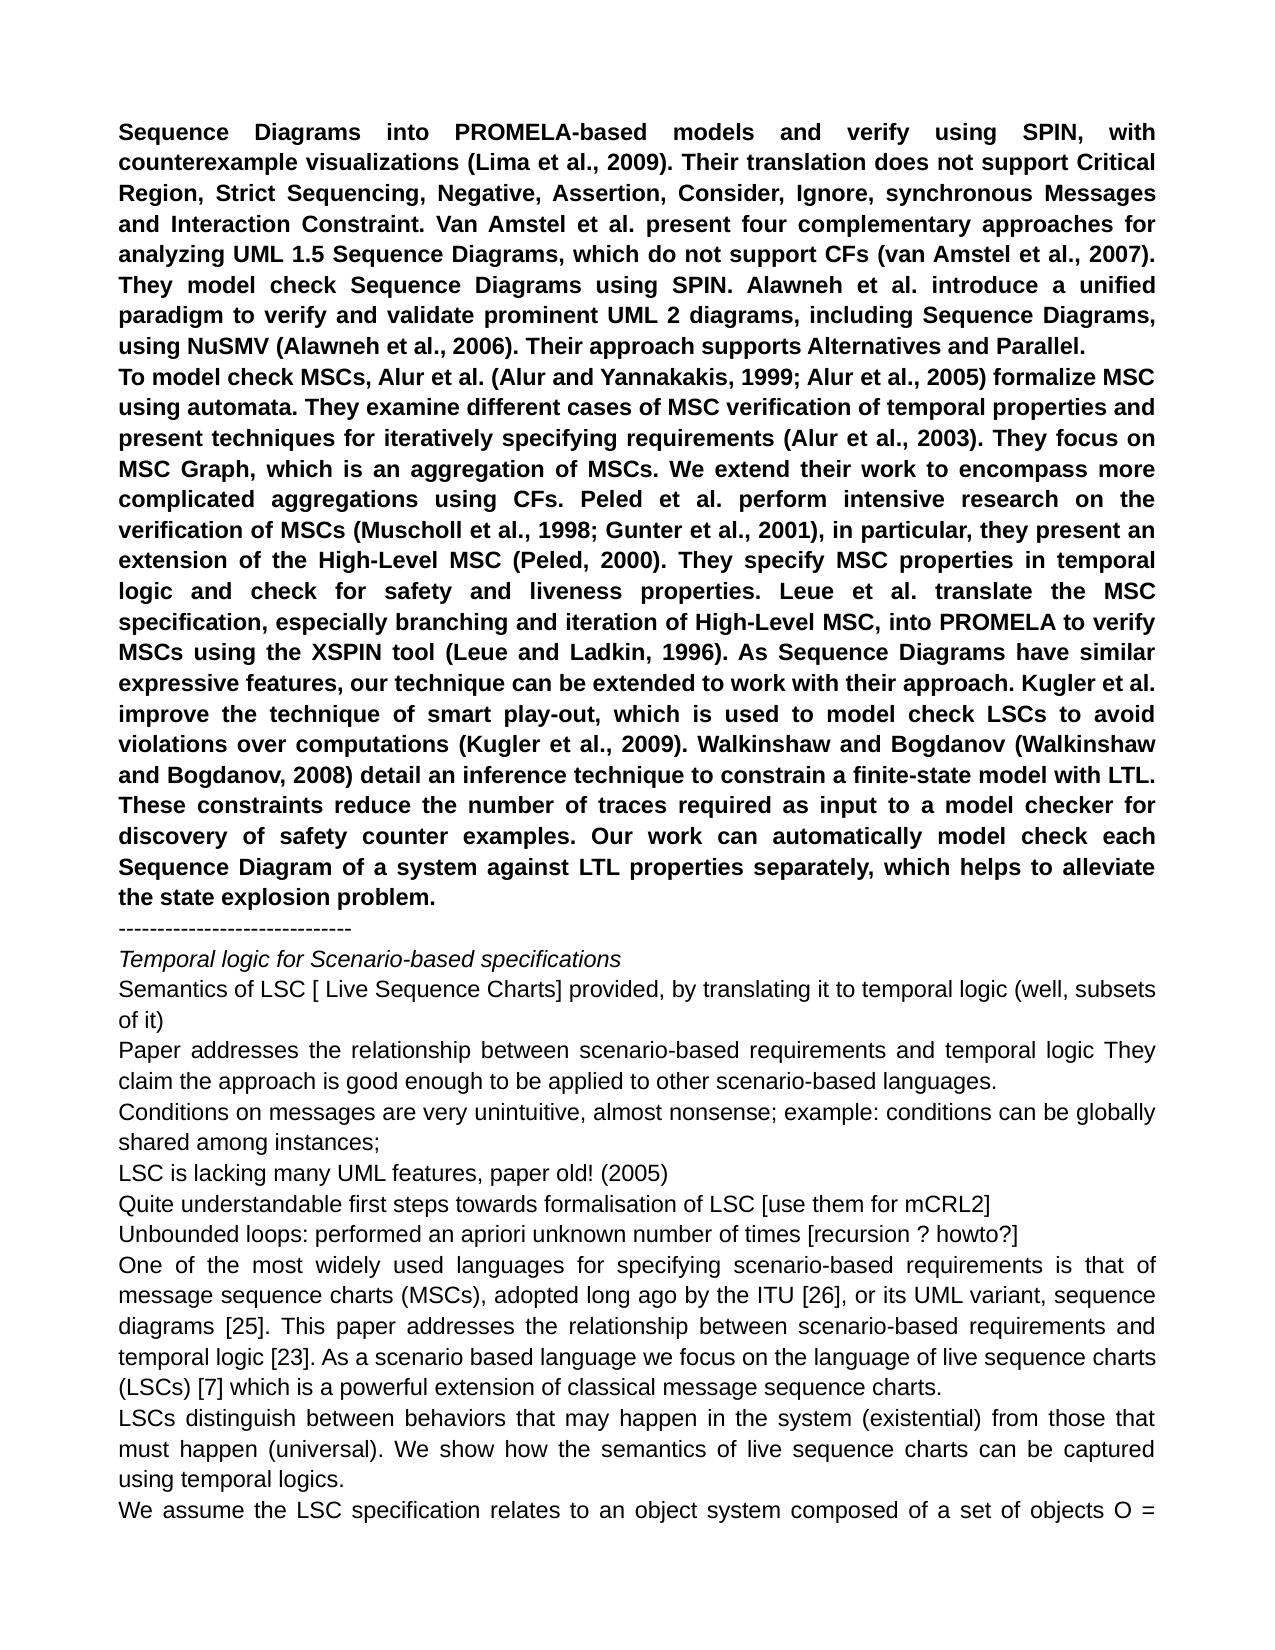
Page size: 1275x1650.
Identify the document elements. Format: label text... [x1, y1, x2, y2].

text Conditions on messages are very unintuitive, almost nonsense; example: conditions can be globally shared among instances; [118, 1098, 1157, 1156]
text To model check MSCs, Alur et al. (Alur and Yannakakis, 1999; Alur et al., 2005) formalize MSC using automata. They examine different cases of MSC verification of temporal properties and present techniques for iteratively specifying requirements (Alur et al., 2003). They focus on MSC Graph, which is an aggregation of MSCs. We extend their work to encompass more complicated aggregations using CFs. Peled et al. perform intensive research on the verification of MSCs (Muscholl et al., 1998; Gunter et al., 2001), in particular, they present an extension of the High-Level MSC (Peled, 2000). They specify MSC properties in temporal logic and check for safety and liveness properties. Leue et al. translate the MSC specification, especially branching and iteration of High-Level MSC, into PROMELA to verify MSCs using the XSPIN tool (Leue and Ladkin, 1996). As Sequence Diagrams have similar expressive features, our technique can be extended to work with their approach. Kugler et al. improve the technique of smart play-out, which is used to model check LSCs to avoid violations over computations (Kugler et al., 2009). Walkinshaw and Bogdanov (Walkinshaw and Bogdanov, 2008) detail an inference technique to constrain a finite-state model with LTL. These constraints reduce the number of traces required as input to a model checker for discovery of safety counter examples. Our work can automatically model check each Sequence Diagram of a system against LTL properties separately, which helps to alleviate the state explosion problem. [118, 363, 1157, 911]
text We assume the LSC specification relates to an object system composed of a set of objects O = [118, 1496, 1157, 1523]
text Semantics of LSC [ Live Sequence Charts] provided, by translating it to temporal logic (well, subsets of it) [118, 976, 1157, 1033]
text Paper addresses the relationship between scenario-based requirements and temporal logic They claim the approach is good enough to be applied to other scenario-based languages. [118, 1037, 1157, 1094]
text Sequence Diagrams into PROMELA-based models and verify using SPIN, with counterexample visualizations (Lima et al., 2009). Their translation does not support Critical Region, Strict Sequencing, Negative, Assertion, Consider, Ignore, synchronous Messages and Interaction Constraint. Van Amstel et al. present four complementary approaches for analyzing UML 1.5 Sequence Diagrams, which do not support CFs (van Amstel et al., 2007). They model check Sequence Diagrams using SPIN. Alawneh et al. introduce a unified paradigm to verify and validate prominent UML 2 diagrams, including Sequence Diagrams, using NuSMV (Alawneh et al., 2006). Their approach supports Alternatives and Parallel. [118, 118, 1157, 359]
text LSC is lacking many UML features, paper old! (2005) [118, 1159, 1157, 1186]
text One of the most widely used languages for specifying scenario-based requirements is that of message sequence charts (MSCs), adopted long ago by the ITU [26], or its UML variant, sequence diagrams [25]. This paper addresses the relationship between scenario-based requirements and temporal logic [23]. As a scenario based language we focus on the language of live sequence charts (LSCs) [7] which is a powerful extension of classical message sequence charts. [118, 1251, 1157, 1401]
text Temporal logic for Scenario-based specifications [118, 945, 1157, 972]
text LSCs distinguish between behaviors that may happen in the system (existential) from those that must happen (universal). We show how the semantics of live sequence charts can be captured using temporal logics. [118, 1404, 1157, 1492]
text Quite understandable first steps towards formalisation of LSC [use them for mCRL2] [118, 1190, 1157, 1217]
text Unbounded loops: performed an apriori unknown number of times [recursion ? howto?] [118, 1221, 1157, 1247]
text ------------------------------ [118, 914, 1157, 941]
